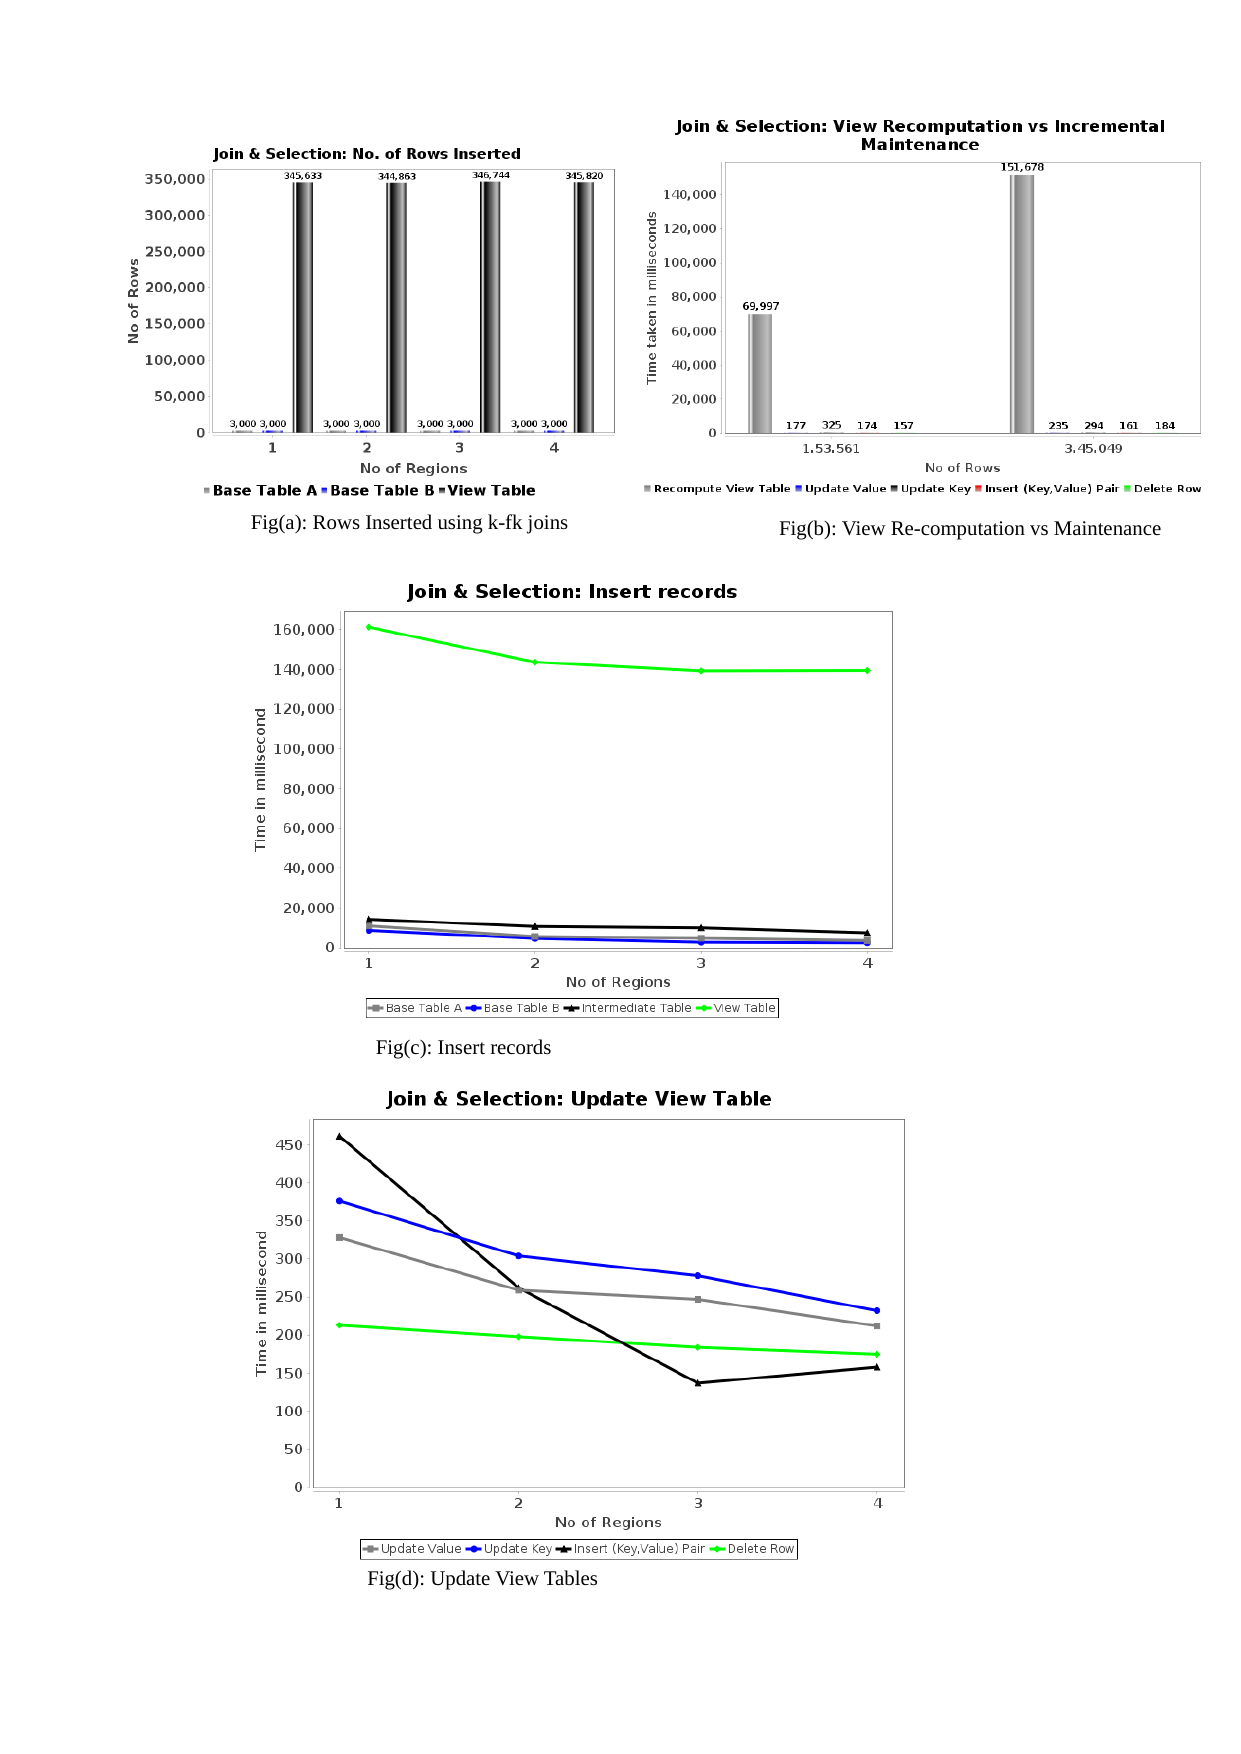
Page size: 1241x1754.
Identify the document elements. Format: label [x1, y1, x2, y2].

picture [246, 1087, 912, 1560]
picture [636, 116, 1209, 496]
picture [118, 145, 621, 500]
picture [243, 581, 901, 1018]
